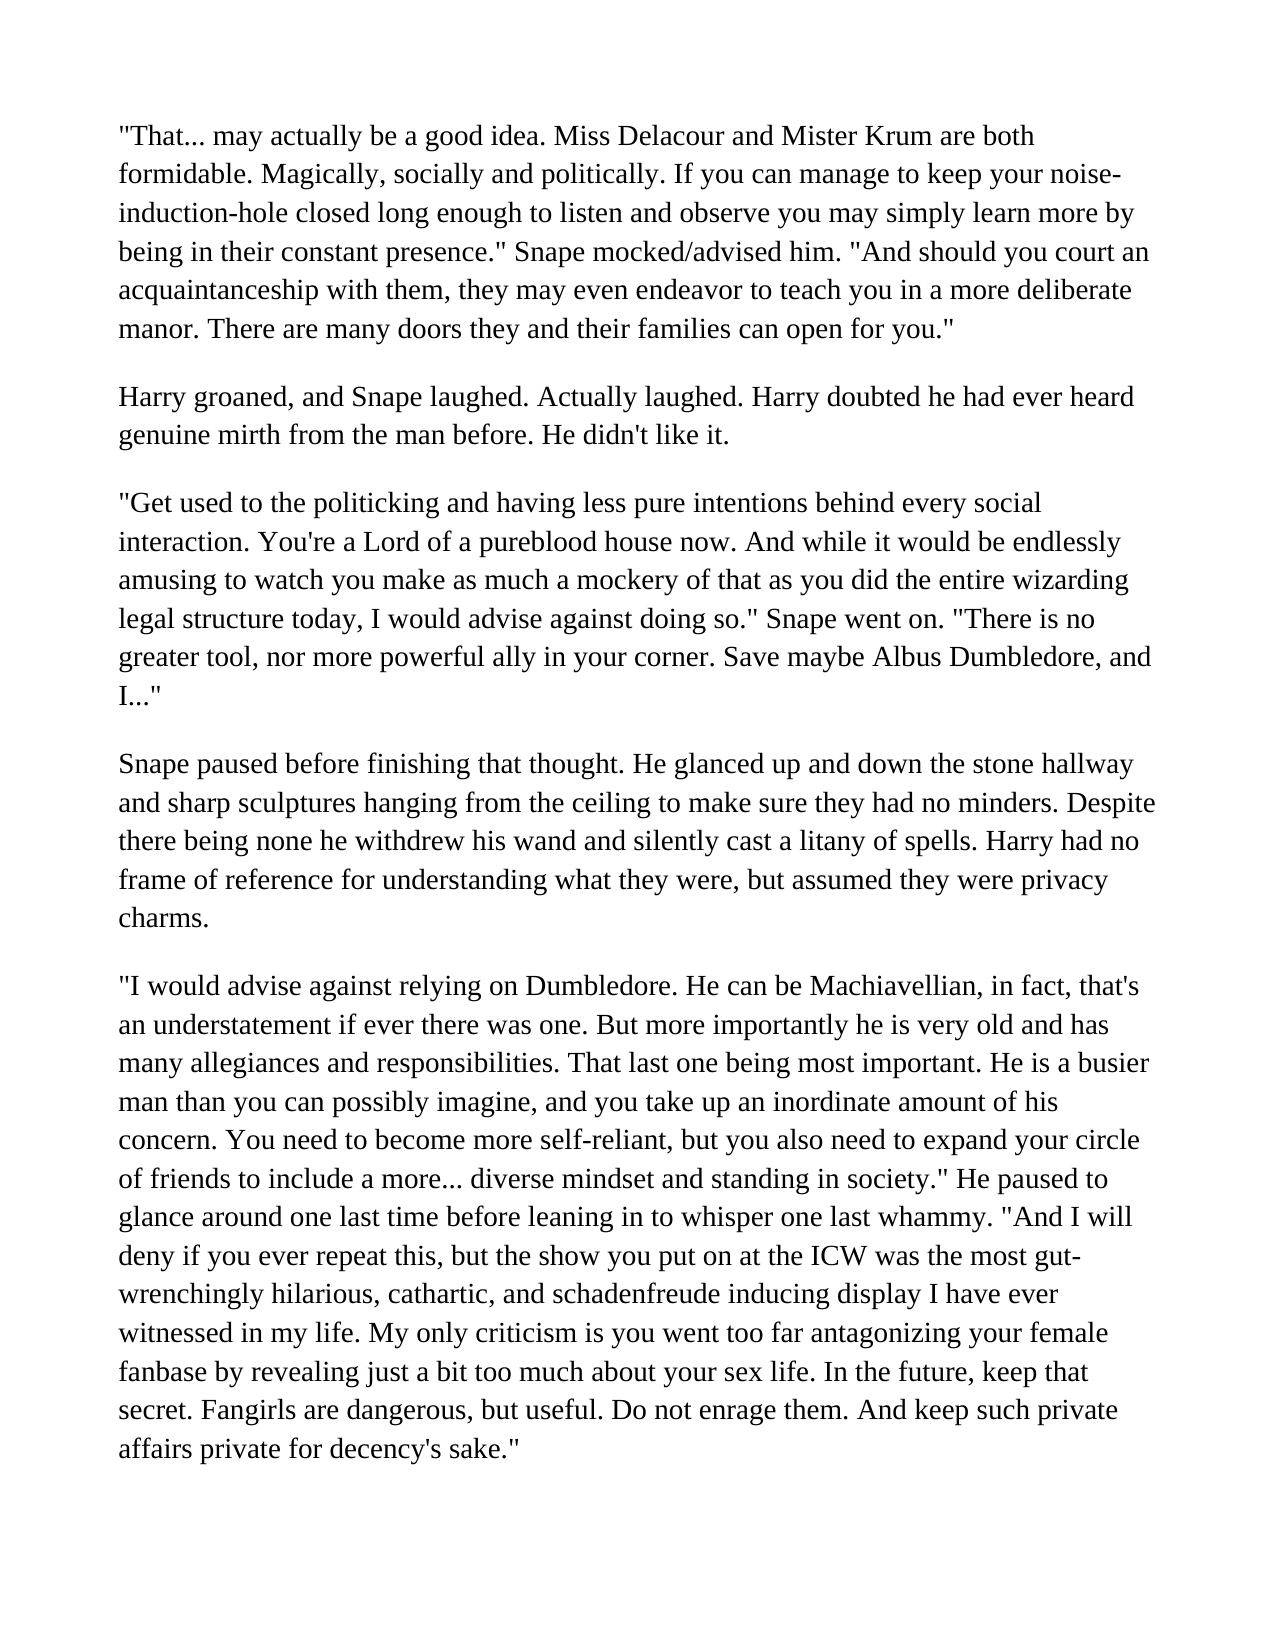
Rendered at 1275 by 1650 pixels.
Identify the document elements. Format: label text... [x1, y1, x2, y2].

text "That... may actually be a good idea. Miss Delacour and Mister Krum are both formidable. Magically, socially and politically. If you can manage to keep your noise-induction-hole closed long enough to listen and observe you may simply learn more by being in their constant presence." Snape mocked/advised him. "And should you court an acquaintanceship with them, they may even endeavor to teach you in a more deliberate manor. There are many doors they and their families can open for you." [118, 118, 1157, 344]
text "Get used to the politicking and having less pure intentions behind every social interaction. You're a Lord of a pureblood house now. And while it would be endlessly amusing to watch you make as much a mockery of that as you did the entire wizarding legal structure today, I would advise against doing so." Snape went on. "There is no greater tool, nor more powerful ally in your corner. Save maybe Albus Dumbledore, and I..." [118, 485, 1157, 712]
text Snape paused before finishing that thought. He glanced up and down the stone hallway and sharp sculptures hanging from the ceiling to make sure they had no minders. Despite there being none he withdrew his wand and silently cast a litany of spells. Harry had no frame of reference for understanding what they were, but assumed they were privacy charms. [118, 746, 1157, 934]
text Harry groaned, and Snape laughed. Actually laughed. Harry doubted he had ever heard genuine mirth from the man before. He didn't like it. [118, 379, 1157, 451]
text "I would advise against relying on Dumbledore. He can be Machiavellian, in fact, that's an understatement if ever there was one. But more importantly he is very old and has many allegiances and responsibilities. That last one being most important. He is a busier man than you can possibly imagine, and you take up an inordinate amount of his concern. You need to become more self-reliant, but you also need to expand your circle of friends to include a more... diverse mindset and standing in society." He paused to glance around one last time before leaning in to whisper one last whammy. "And I will deny if you ever repeat this, but the show you put on at the ICW was the most gut-wrenchingly hilarious, cathartic, and schadenfreude inducing display I have ever witnessed in my life. My only criticism is you went too far antagonizing your female fanbase by revealing just a bit too much about your sex life. In the future, keep that secret. Fangirls are dangerous, but useful. Do not enrage them. And keep such private affairs private for decency's sake." [118, 968, 1157, 1464]
